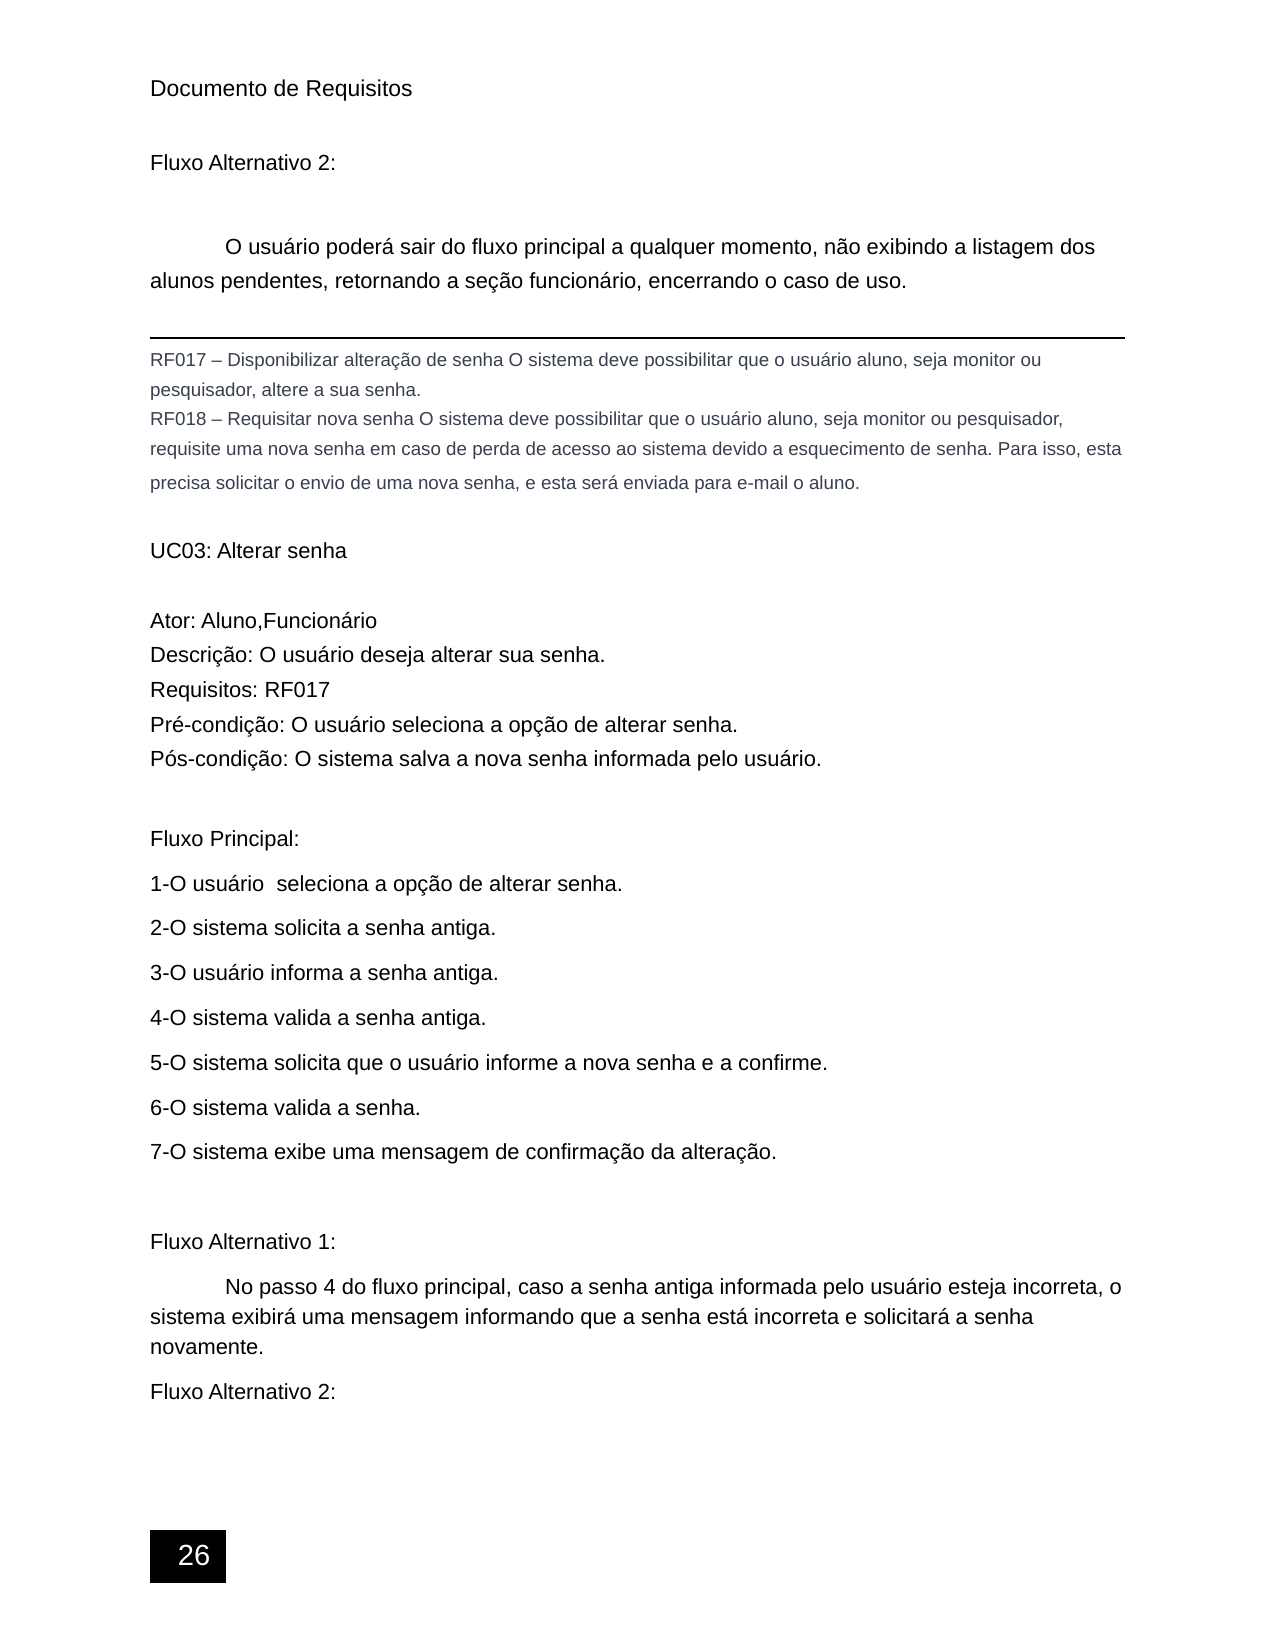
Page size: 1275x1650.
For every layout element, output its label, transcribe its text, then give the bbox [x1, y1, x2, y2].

text 1-O usuário seleciona a opção de alterar senha. [150, 871, 1125, 896]
text RF017 – Disponibilizar alteração de senha O sistema deve possibilitar que o usuário aluno, seja monitor ou pesquisador, altere a sua senha. [150, 349, 1125, 400]
text Pré-condição: O usuário seleciona a opção de alterar senha. [150, 712, 1125, 737]
text No passo 4 do fluxo principal, caso a senha antiga informada pelo usuário esteja incorreta, o sistema exibirá uma mensagem informando que a senha está incorreta e solicitará a senha novamente. [150, 1274, 1125, 1359]
text 3-O usuário informa a senha antiga. [150, 960, 1125, 985]
text O usuário poderá sair do fluxo principal a qualquer momento, não exibindo a listagem dos alunos pendentes, retornando a seção funcionário, encerrando o caso de uso. [150, 234, 1125, 294]
text Ator: Aluno,Funcionário [150, 607, 1125, 633]
text Requisitos: RF017 [150, 677, 1125, 702]
text Fluxo Alternativo 2: [150, 1379, 1125, 1404]
text Fluxo Alternativo 2: [150, 150, 1125, 175]
text 5-O sistema solicita que o usuário informe a nova senha e a confirme. [150, 1050, 1125, 1075]
text Fluxo Alternativo 1: [150, 1229, 1125, 1254]
text Pós-condição: O sistema salva a nova senha informada pelo usuário. [150, 746, 1125, 771]
text 2-O sistema solicita a senha antiga. [150, 915, 1125, 941]
text 4-O sistema valida a senha antiga. [150, 1005, 1125, 1030]
text Fluxo Principal: [150, 826, 1125, 851]
text 7-O sistema exibe uma mensagem de confirmação da alteração. [150, 1139, 1125, 1164]
text RF018 – Requisitar nova senha O sistema deve possibilitar que o usuário aluno, seja monitor ou pesquisador, requisite uma nova senha em caso de perda de acesso ao sistema devido a esquecimento de senha. Para isso, esta precisa solicitar o envio de uma nova senha, e esta será enviada para e-mail o aluno. [150, 408, 1125, 494]
text UC03: Alterar senha [150, 538, 1125, 563]
text Descrição: O usuário deseja alterar sua senha. [150, 642, 1125, 667]
text 6-O sistema valida a senha. [150, 1094, 1125, 1120]
